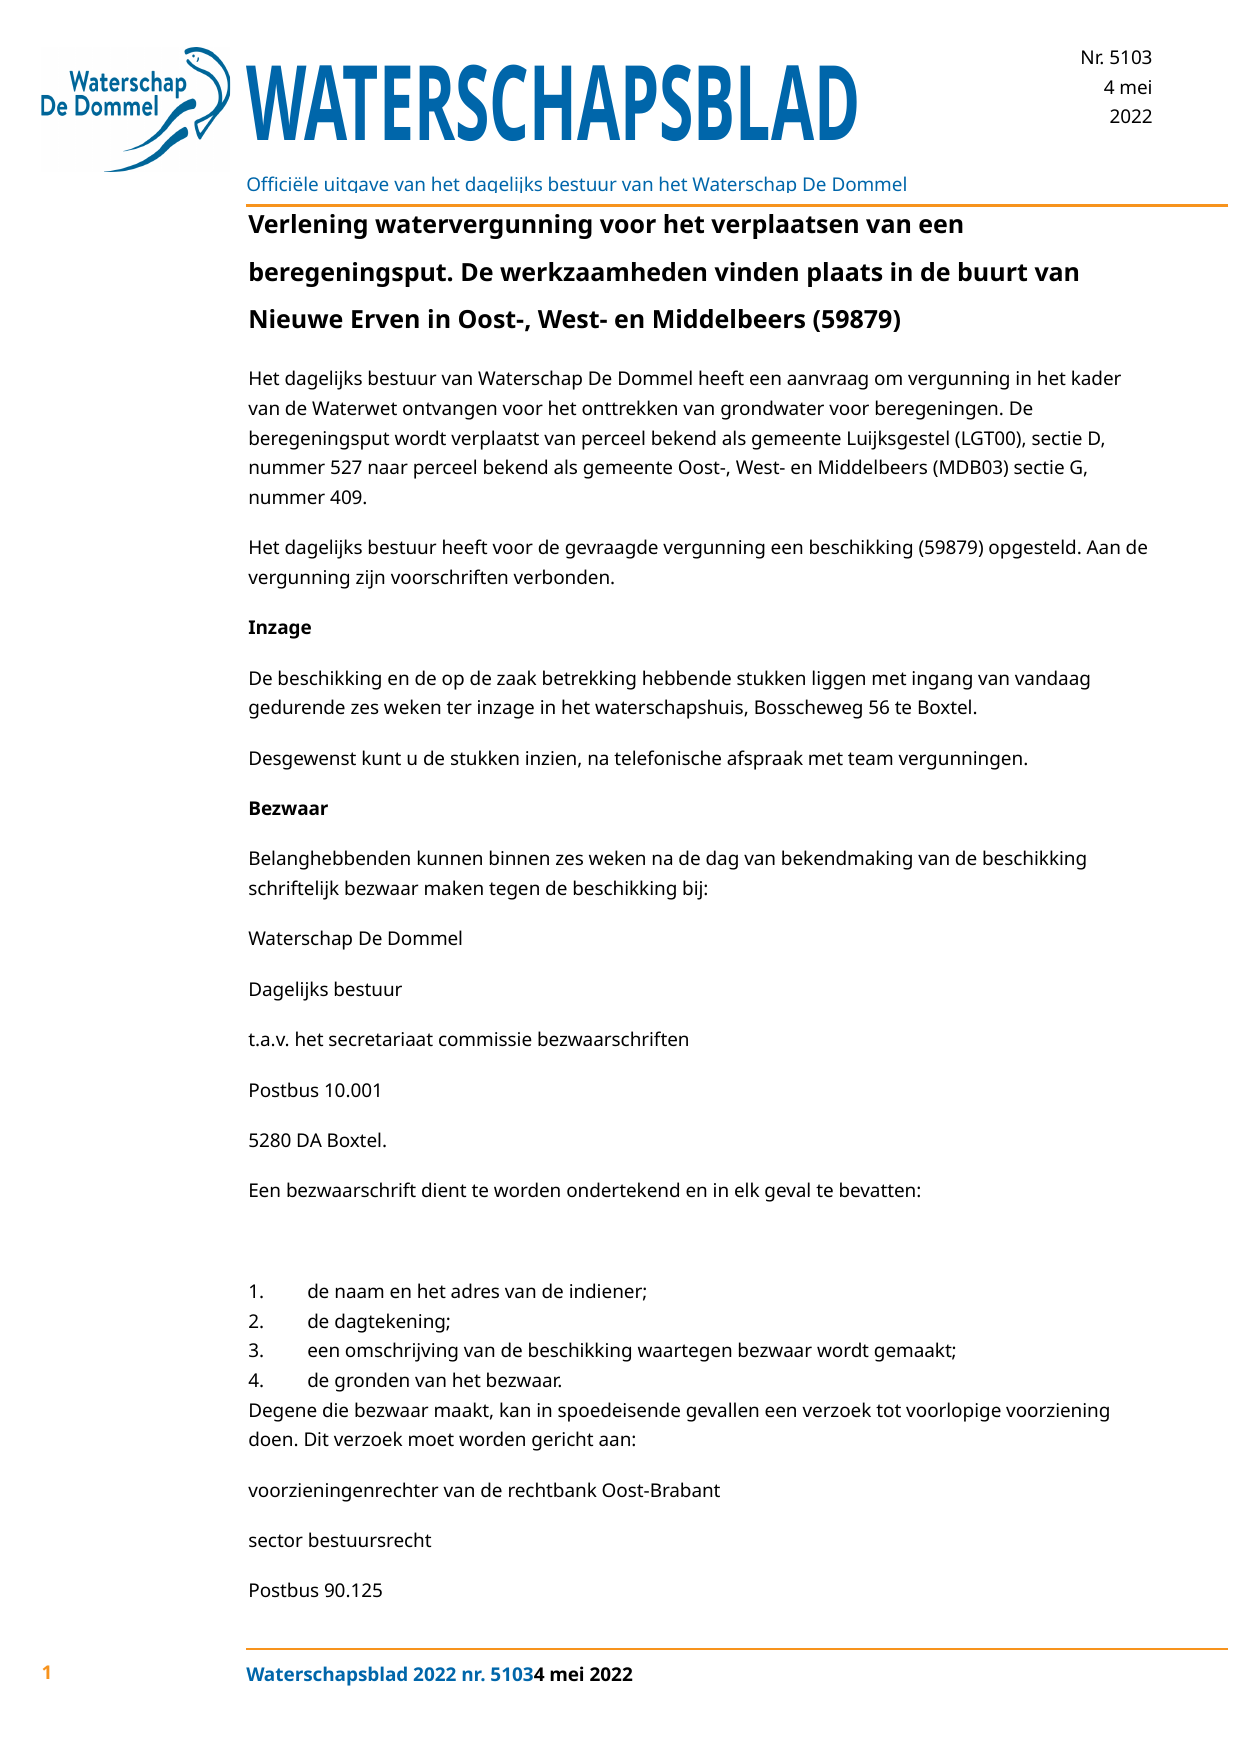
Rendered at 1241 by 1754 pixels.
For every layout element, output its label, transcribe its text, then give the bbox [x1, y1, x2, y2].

text t.a.v. het secretariaat commissie bezwaarschriften [248, 1026, 1152, 1052]
text Postbus 90.125 [248, 1578, 1152, 1603]
picture [204, 47, 231, 76]
text Een bezwaarschrift dient te worden ondertekend en in elk geval te bevatten: [248, 1178, 1152, 1203]
text Belanghebbenden kunnen binnen zes weken na de dag van bekendmaking van de beschikking schriftelijk bezwaar maken tegen de beschikking bij: [248, 846, 1152, 901]
text Verlening watervergunning voor het verplaatsen van een beregeningsput. De werkzaamheden vinden plaats in de buurt van Nieuwe Erven in Oost-, West- en Middelbeers (59879) [248, 207, 1152, 336]
picture [45, 99, 51, 111]
text Het dagelijks bestuur heeft voor de gevraagde vergunning een beschikking (59879) opgesteld. Aan de vergunning zijn voorschriften verbonden. [248, 534, 1152, 589]
list de gronden van het bezwaar. [248, 1367, 1152, 1393]
text Dagelijks bestuur [248, 976, 1152, 1002]
text Het dagelijks bestuur van Waterschap De Dommel heeft een aanvraag om vergunning in het kader van de Waterwet ontvangen voor het onttrekken van grondwater voor beregeningen. De beregeningsput wordt verplaatst van perceel bekend als gemeente Luijksgestel (LGT00), sectie D, nummer 527 naar perceel bekend als gemeente Oost-, West- en Middelbeers (MDB03) sectie G, nummer 409. [248, 366, 1152, 509]
text 5280 DA Boxtel. [248, 1127, 1152, 1153]
picture [198, 118, 210, 131]
text sector bestuursrecht [248, 1527, 1152, 1553]
text Degene die bezwaar maakt, kan in spoedeisende gevallen een verzoek tot voorlopige voorziening doen. Dit verzoek moet worden gericht aan: [248, 1397, 1152, 1452]
list de naam en het adres van de indiener; [248, 1278, 1152, 1304]
text Waterschap De Dommel [248, 926, 1152, 951]
text De beschikking en de op de zaak betrekking hebbende stukken liggen met ingang van vandaag gedurende zes weken ter inzage in het waterschapshuis, Bosscheweg 56 te Boxtel. [248, 665, 1152, 720]
list de dagtekening; [248, 1308, 1152, 1334]
text Inzage [248, 614, 1152, 640]
text Desgewenst kunt u de stukken inzien, na telefonische afspraak met team vergunningen. [248, 745, 1152, 770]
text voorzieningenrechter van de rechtbank Oost-Brabant [248, 1477, 1152, 1502]
text Postbus 10.001 [248, 1077, 1152, 1102]
list een omschrijving van de beschikking waartegen bezwaar wordt gemaakt; [248, 1338, 1152, 1363]
picture [41, 47, 231, 172]
text Bezwaar [248, 795, 1152, 821]
